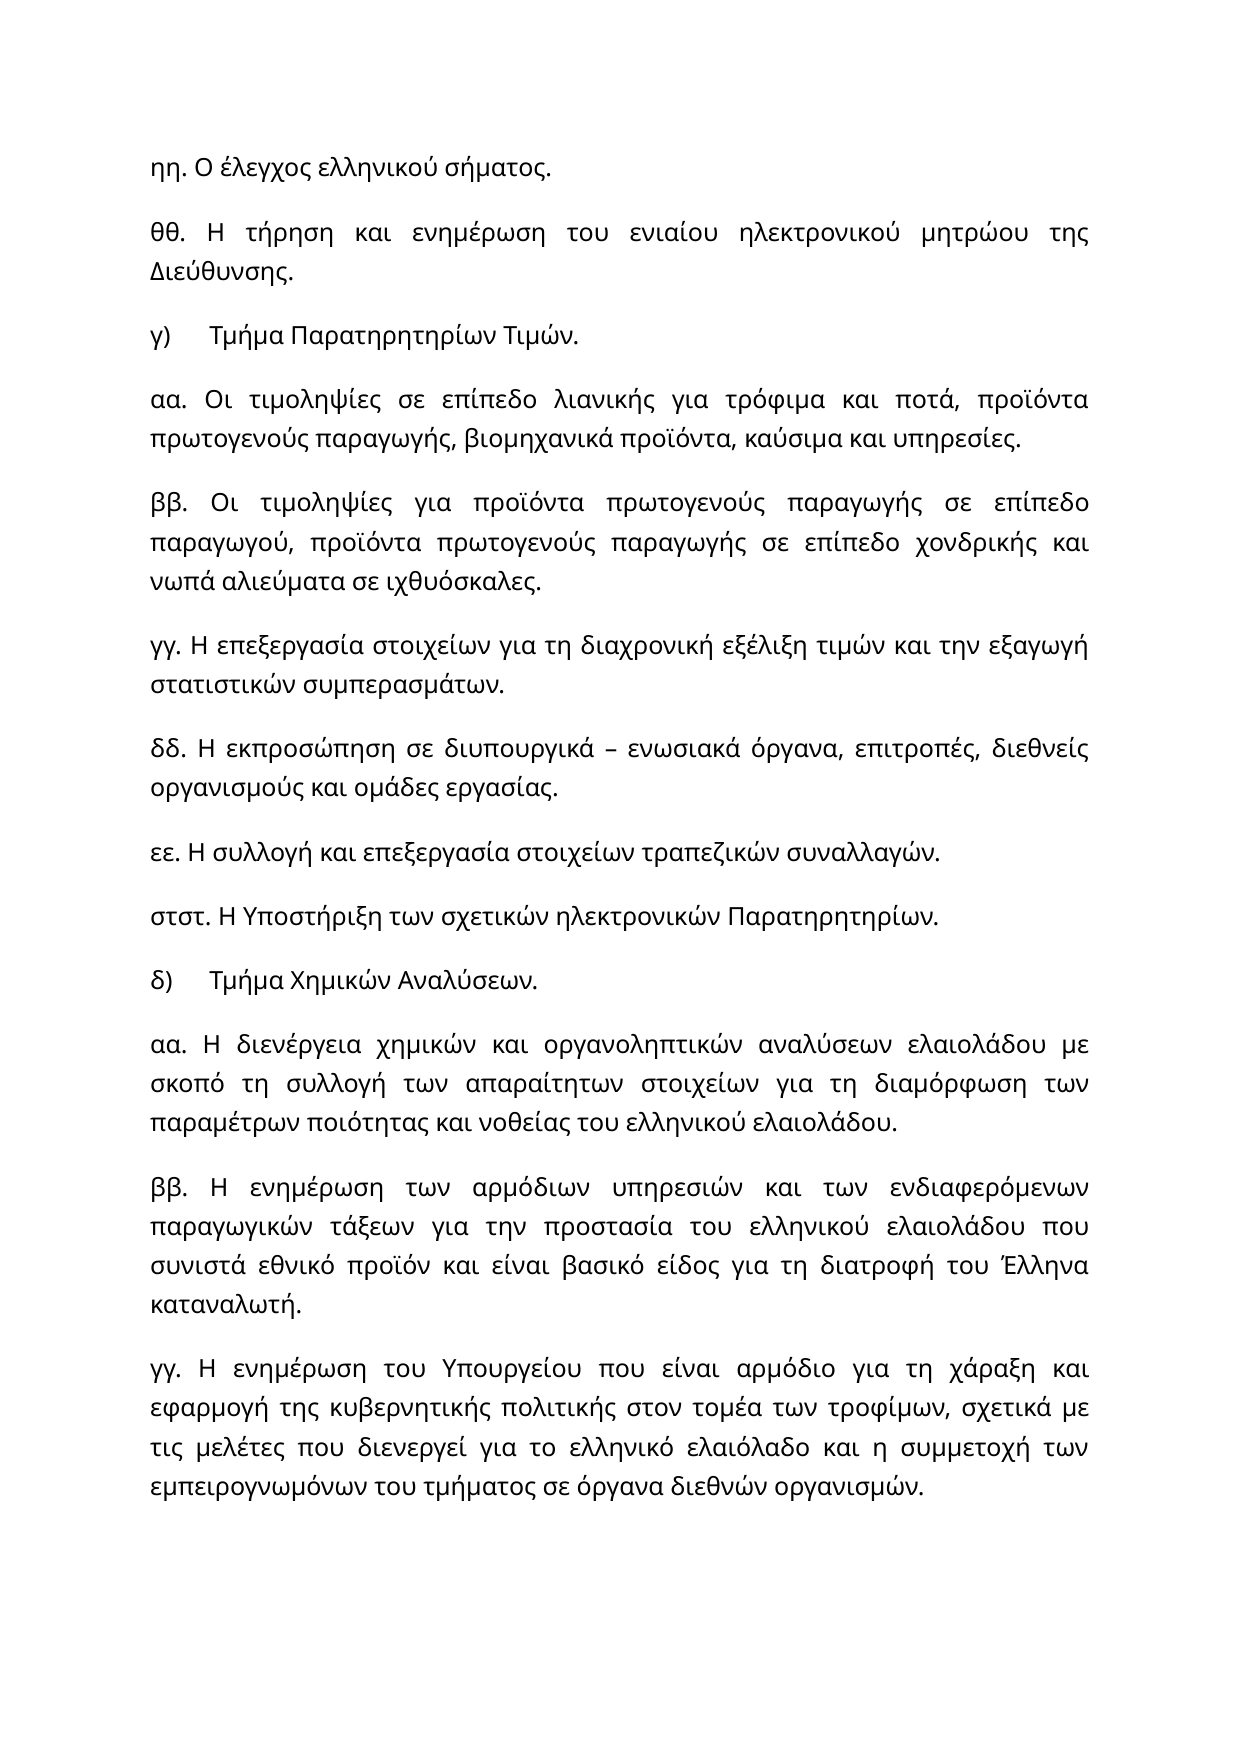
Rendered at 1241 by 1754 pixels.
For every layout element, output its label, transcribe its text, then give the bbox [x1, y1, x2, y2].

text θθ. Η τήρηση και ενημέρωση του ενιαίου ηλεκτρονικού μητρώου της Διεύθυνσης. [150, 214, 1090, 287]
text αα. Η διενέργεια χημικών και οργανοληπτικών αναλύσεων ελαιολάδου με σκοπό τη συλλογή των απαραίτητων στοιχείων για τη διαμόρφωση των παραμέτρων ποιότητας και νοθείας του ελληνικού ελαιολάδου. [150, 1027, 1090, 1139]
list γ) Τμήμα Παρατηρητηρίων Τιμών. [150, 317, 1090, 352]
text ββ. Οι τιμοληψίες για προϊόντα πρωτογενούς παραγωγής σε επίπεδο παραγωγού, προϊόντα πρωτογενούς παραγωγής σε επίπεδο χονδρικής και νωπά αλιεύματα σε ιχθυόσκαλες. [150, 485, 1090, 597]
text γγ. Η επεξεργασία στοιχείων για τη διαχρονική εξέλιξη τιμών και την εξαγωγή στατιστικών συμπερασμάτων. [150, 627, 1090, 701]
text εε. Η συλλογή και επεξεργασία στοιχείων τραπεζικών συναλλαγών. [150, 834, 1090, 868]
list δ) Τμήμα Χημικών Αναλύσεων. [150, 962, 1090, 997]
text στστ. Η Υποστήριξη των σχετικών ηλεκτρονικών Παρατηρητηρίων. [150, 898, 1090, 932]
text δδ. Η εκπροσώπηση σε διυπουργικά – ενωσιακά όργανα, επιτροπές, διεθνείς οργανισμούς και ομάδες εργασίας. [150, 731, 1090, 804]
text ββ. Η ενημέρωση των αρμόδιων υπηρεσιών και των ενδιαφερόμενων παραγωγικών τάξεων για την προστασία του ελληνικού ελαιολάδου που συνιστά εθνικό προϊόν και είναι βασικό είδος για τη διατροφή του Έλληνα καταναλωτή. [150, 1169, 1090, 1321]
text γγ. Η ενημέρωση του Υπουργείου που είναι αρμόδιο για τη χάραξη και εφαρμογή της κυβερνητικής πολιτικής στον τομέα των τροφίμων, σχετικά με τις μελέτες που διενεργεί για το ελληνικό ελαιόλαδο και η συμμετοχή των εμπειρογνωμόνων του τμήματος σε όργανα διεθνών οργανισμών. [150, 1351, 1090, 1502]
text αα. Οι τιμοληψίες σε επίπεδο λιανικής για τρόφιμα και ποτά, προϊόντα πρωτογενούς παραγωγής, βιομηχανικά προϊόντα, καύσιμα και υπηρεσίες. [150, 382, 1090, 455]
text ηη. Ο έλεγχος ελληνικού σήματος. [150, 150, 1090, 184]
